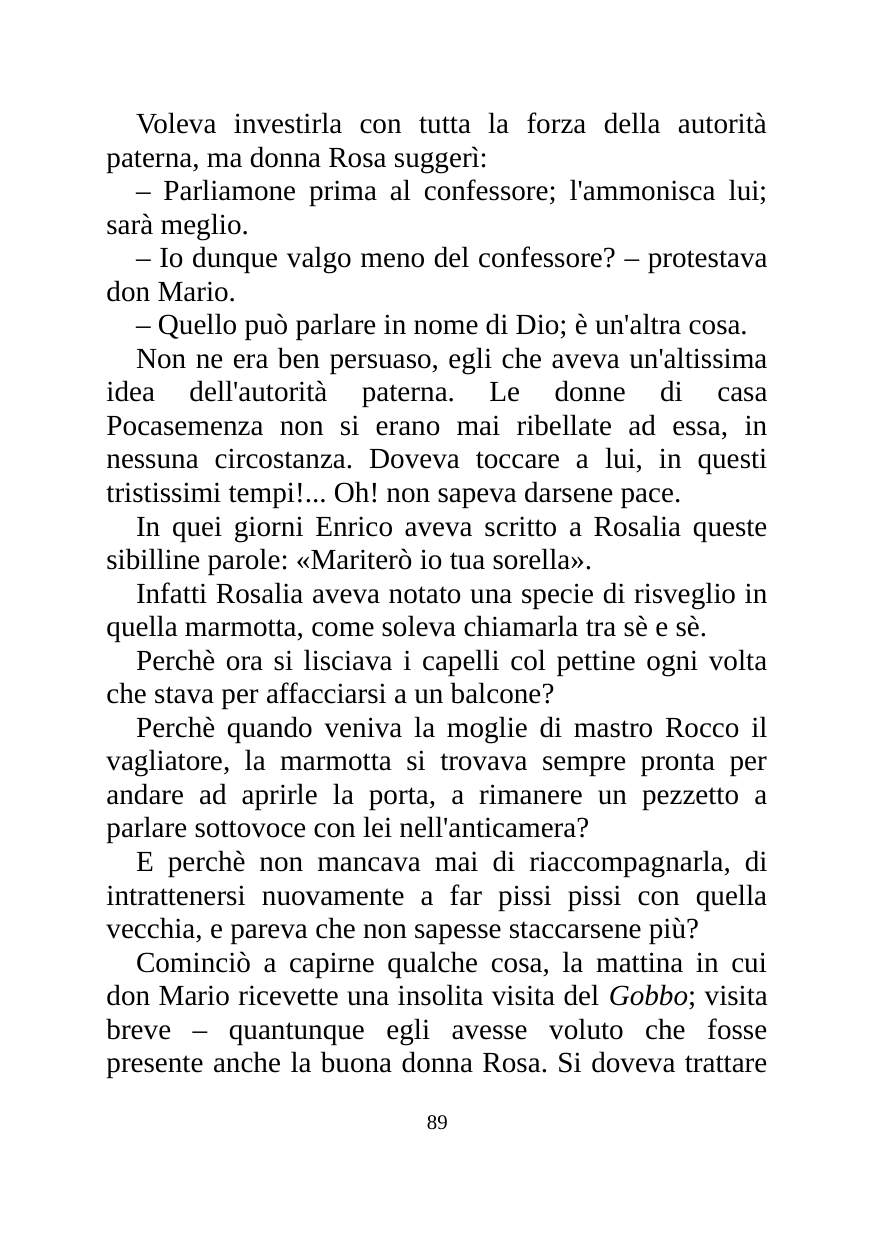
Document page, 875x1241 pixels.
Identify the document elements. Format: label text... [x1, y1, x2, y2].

text Non ne era ben persuaso, egli che aveva un'altissima idea dell'autorità paterna. Le donne di casa Pocasemenza non si erano mai ribellate ad essa, in nessuna circostanza. Doveva toccare a lui, in questi tristissimi tempi!... Oh! non sapeva darsene pace. [106, 341, 768, 509]
text – Quello può parlare in nome di Dio; è un'altra cosa. [106, 307, 768, 341]
text Voleva investirla con tutta la forza della autorità paterna, ma donna Rosa suggerì: [106, 106, 768, 173]
text Perchè quando veniva la moglie di mastro Rocco il vagliatore, la marmotta si trovava sempre pronta per andare ad aprirle la porta, a rimanere un pezzetto a parlare sottovoce con lei nell'anticamera? [106, 710, 768, 844]
text E perchè non mancava mai di riaccompagnarla, di intrattenersi nuovamente a far pissi pissi con quella vecchia, e pareva che non sapesse staccarsene più? [106, 844, 768, 945]
text In quei giorni Enrico aveva scritto a Rosalia queste sibilline parole: «Mariterò io tua sorella». [106, 509, 768, 576]
text – Parliamone prima al confessore; l'ammonisca lui; sarà meglio. [106, 173, 768, 240]
text Infatti Rosalia aveva notato una specie di risveglio in quella marmotta, come soleva chiamarla tra sè e sè. [106, 576, 768, 643]
text Perchè ora si lisciava i capelli col pettine ogni volta che stava per affacciarsi a un balcone? [106, 643, 768, 710]
text Cominciò a capirne qualche cosa, la mattina in cui don Mario ricevette una insolita visita del Gobbo; visita breve – quantunque egli avesse voluto che fosse presente anche la buona donna Rosa. Si doveva trattare [106, 945, 768, 1079]
text – Io dunque valgo meno del confessore? – protestava don Mario. [106, 240, 768, 307]
